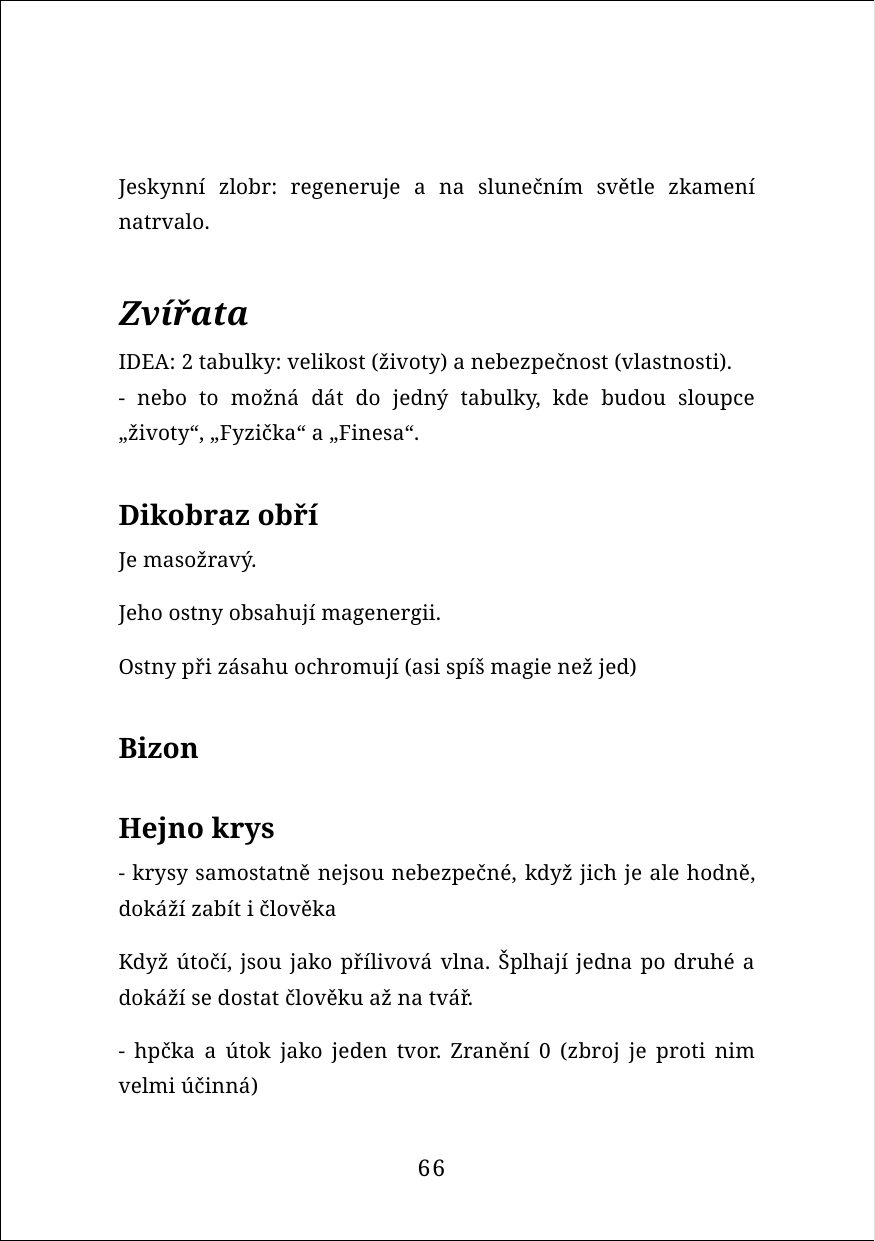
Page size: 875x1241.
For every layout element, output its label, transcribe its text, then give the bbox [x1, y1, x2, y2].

subtitle Bizon [118, 729, 756, 767]
text - hpčka a útok jako jeden tvor. Zranění 0 (zbroj je proti nim velmi účinná) [118, 1036, 756, 1100]
text Ostny při zásahu ochromují (asi spíš magie než jed) [118, 652, 756, 680]
subtitle Hejno krys [118, 808, 756, 847]
text IDEA: 2 tabulky: velikost (životy) a nebezpečnost (vlastnosti). - nebo to možná dát do jedný tabulky, kde budou sloupce „životy“, „Fyzička“ a „Finesa“. [118, 347, 756, 447]
text Když útočí, jsou jako přílivová vlna. Šplhají jedna po druhé a dokáží se dostat člověku až na tvář. [118, 947, 756, 1011]
text Je masožravý. [118, 545, 756, 574]
text - krysy samostatně nejsou nebezpečné, když jich je ale hodně, dokáží zabít i člověka [118, 858, 756, 922]
subtitle Zvířata [118, 290, 756, 336]
subtitle Dikobraz obří [118, 495, 756, 533]
text Jeskynní zlobr: regeneruje a na slunečním světle zkamení natrvalo. [118, 172, 756, 236]
text Jeho ostny obsahují magenergii. [118, 598, 756, 627]
